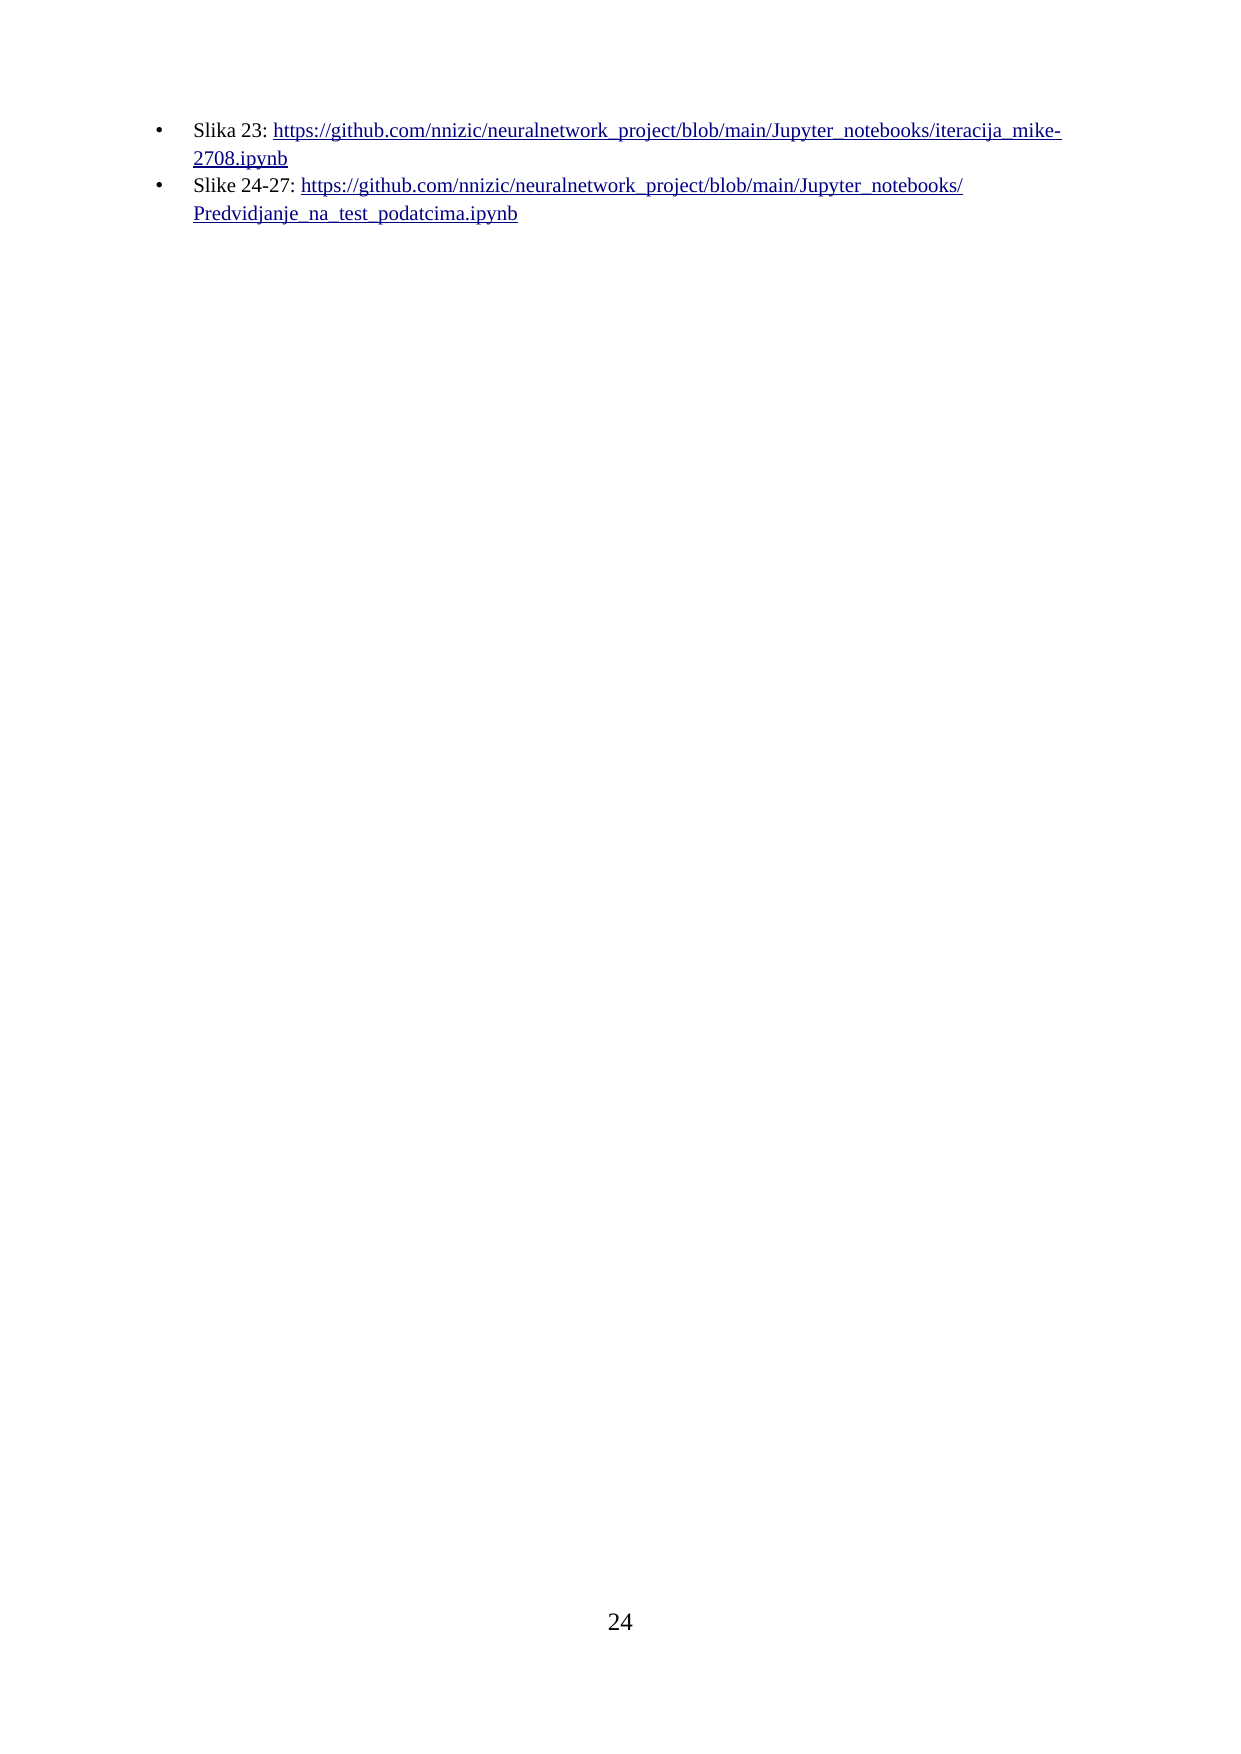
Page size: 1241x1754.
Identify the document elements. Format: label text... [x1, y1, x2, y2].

list Slika 23: https://github.com/nnizic/neuralnetwork_project/blob/main/Jupyter_notebooks/iteracija_mike-2708.ipynb [156, 118, 1122, 170]
list Slike 24-27: https://github.com/nnizic/neuralnetwork_project/blob/main/Jupyter_notebooks/Predvidjanje_na_test_podatcima.ipynb [156, 173, 1122, 225]
